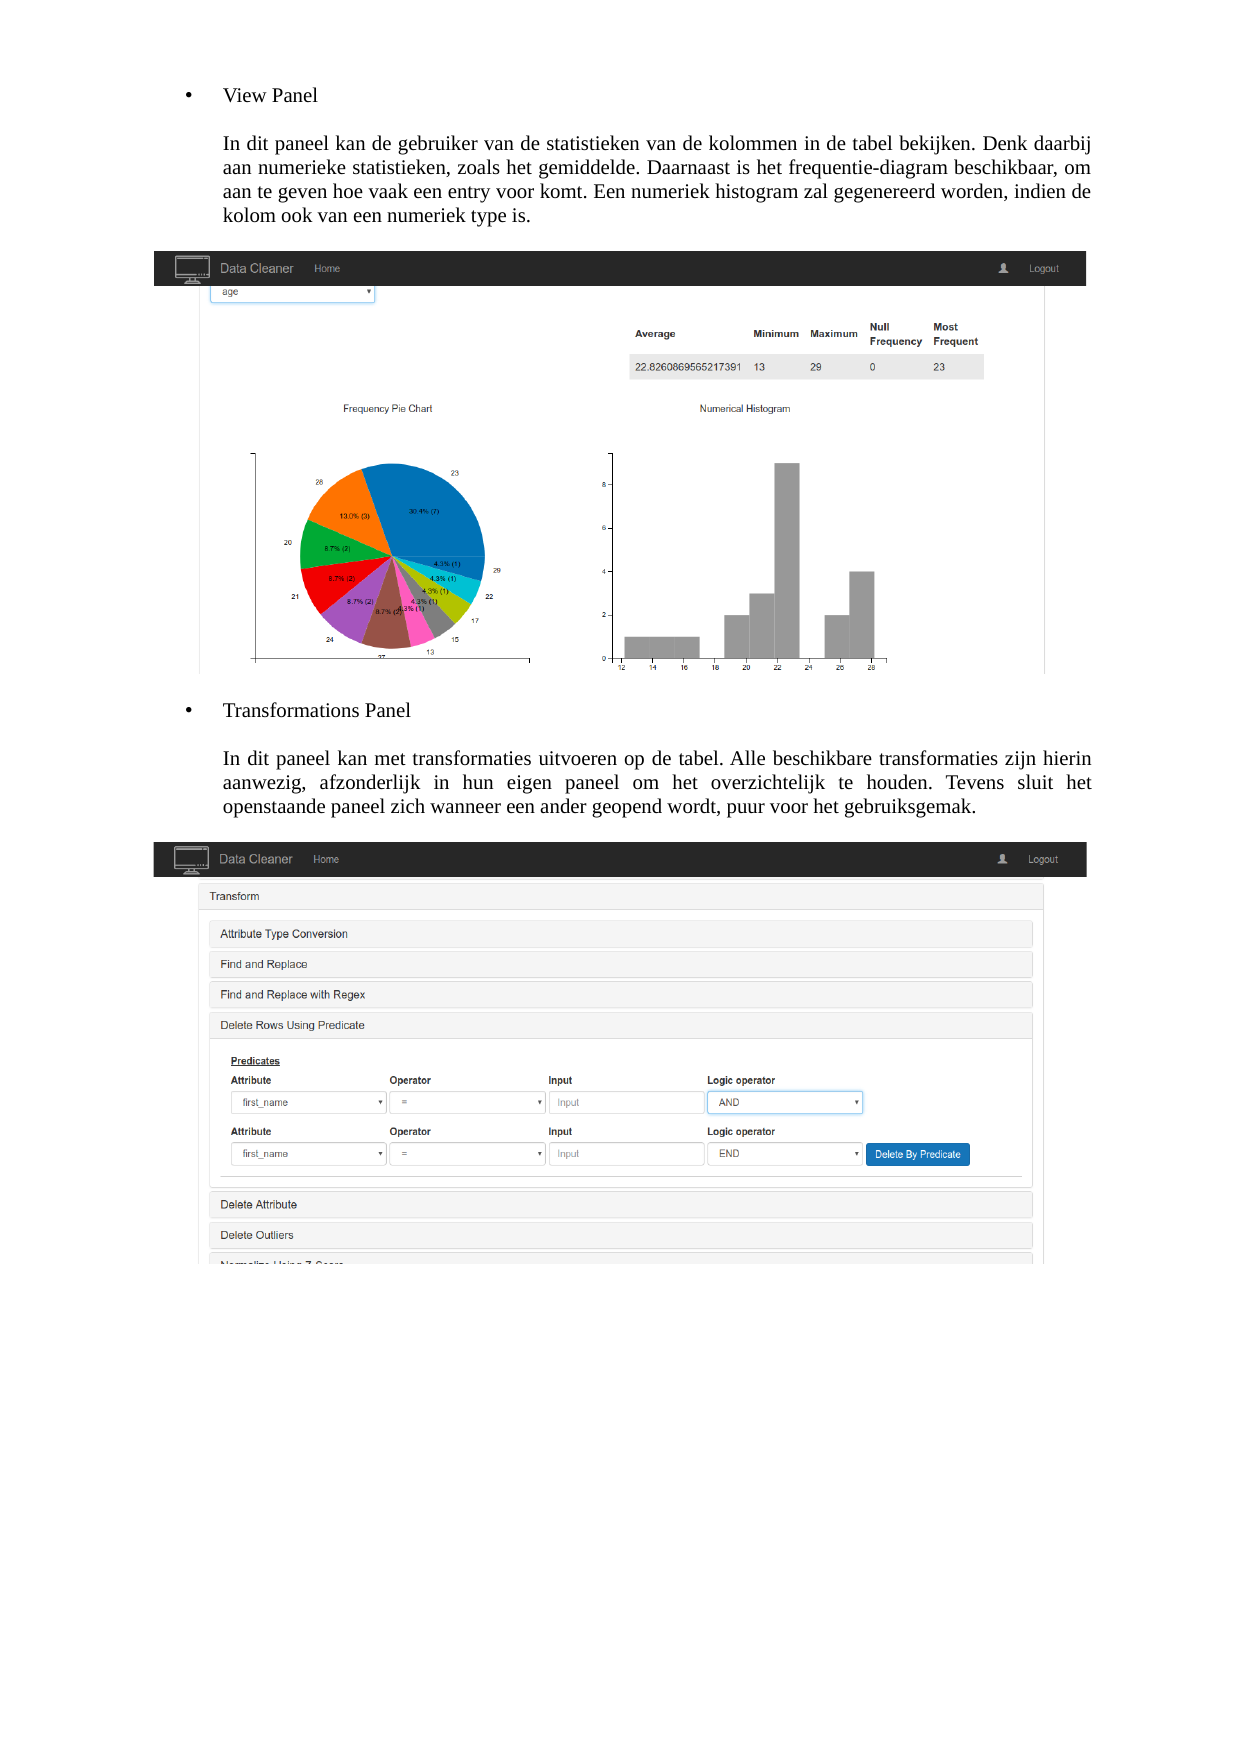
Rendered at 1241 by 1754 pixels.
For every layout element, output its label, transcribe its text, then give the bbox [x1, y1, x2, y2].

list In dit paneel kan met transformaties uitvoeren op de tabel. Alle beschikbare transformaties zijn hierin aanwezig, afzonderlijk in hun eigen paneel om het overzichtelijk te houden. Tevens sluit het openstaande paneel zich wanneer een ander geopend wordt, puur voor het gebruiksgemak. [185, 746, 1093, 818]
picture [153, 842, 1087, 1264]
list In dit paneel kan de gebruiker van de statistieken van de kolommen in de tabel bekijken. Denk daarbij aan numerieke statistieken, zoals het gemiddelde. Daarnaast is het frequentie-diagram beschikbaar, om aan te geven hoe vaak een entry voor komt. Een numeriek histogram zal gegenereerd worden, indien de kolom ook van een numeriek type is. [185, 131, 1093, 227]
list View Panel [185, 83, 1093, 107]
list Transformations Panel [185, 698, 1093, 722]
picture [154, 251, 1087, 674]
